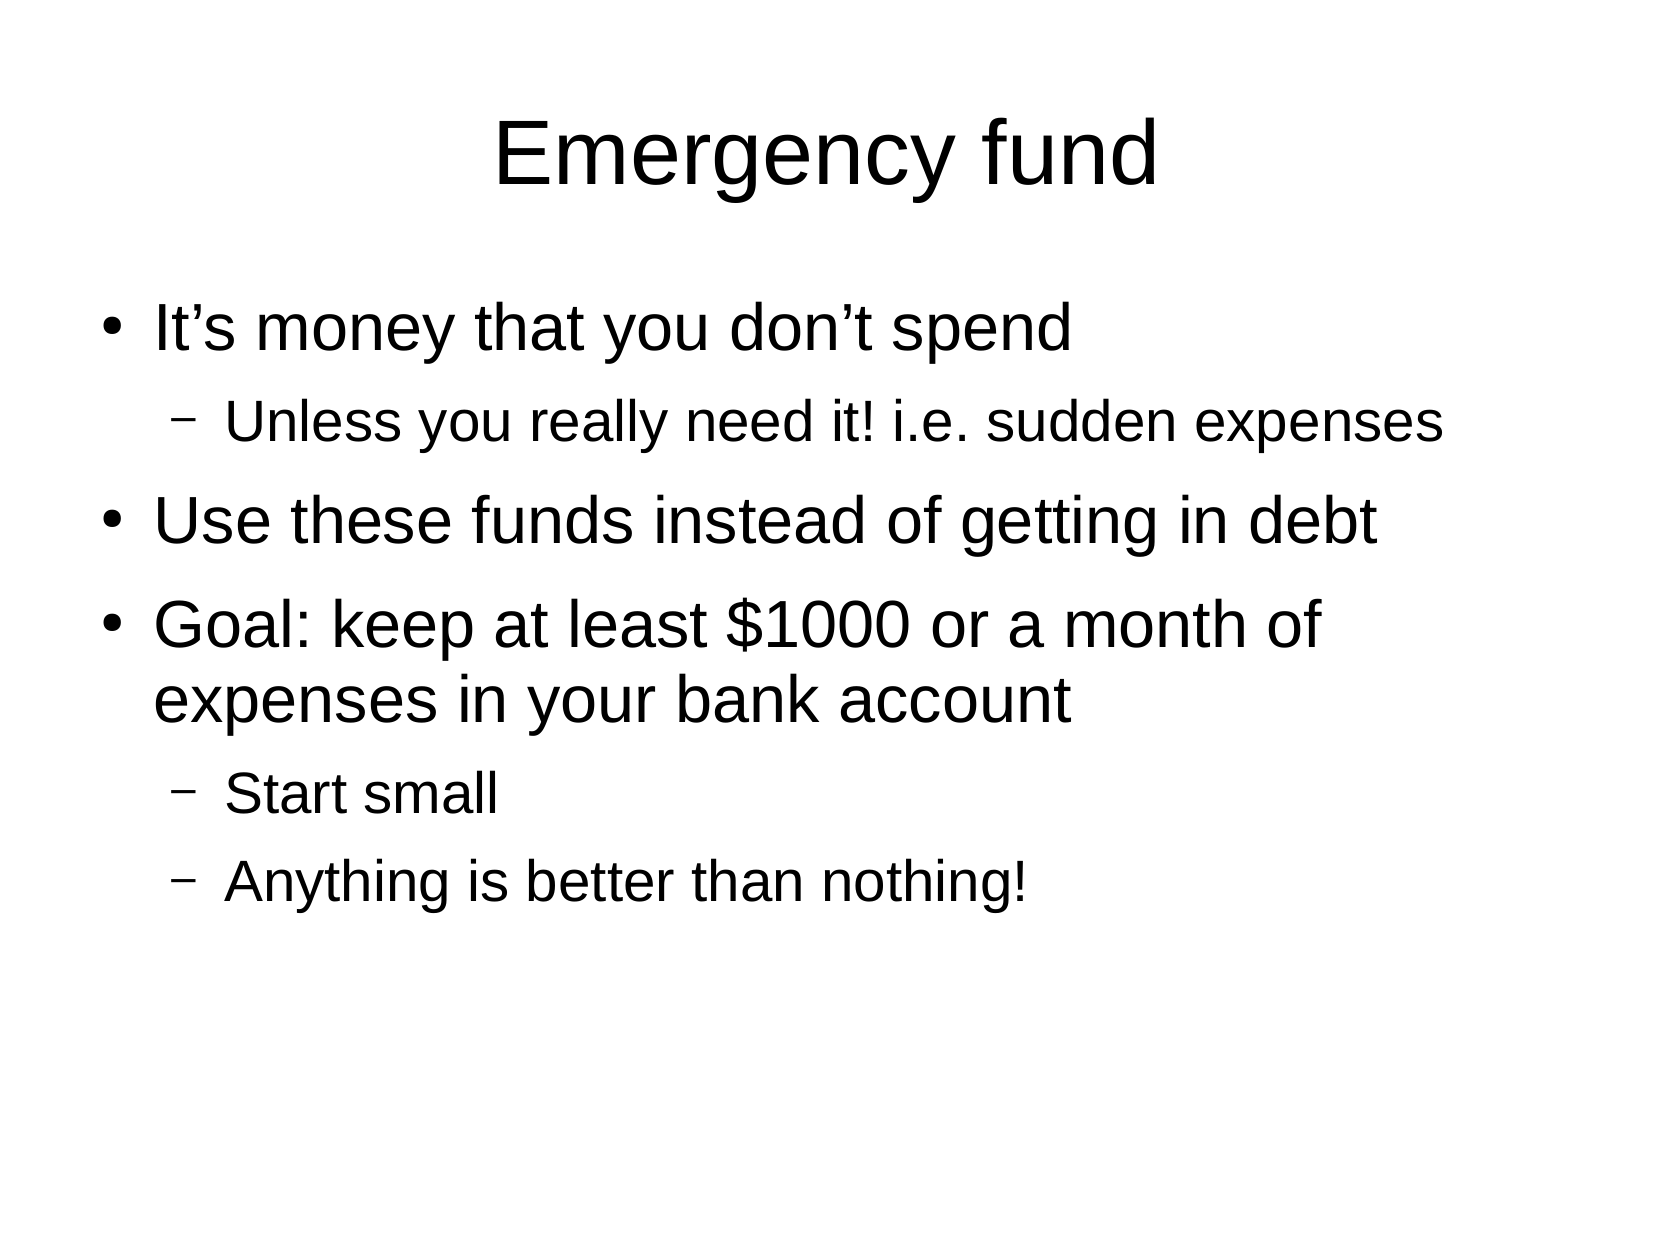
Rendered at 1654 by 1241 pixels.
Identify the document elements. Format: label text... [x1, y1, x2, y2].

list It’s money that you don’t spend Unless you really need it! i.e. sudden expenses Use these funds instead of getting in debt Goal: keep at least $1000 or a month of expenses in your bank account Start small Anything is better than nothing! [82, 290, 1571, 1010]
title Emergency fund [82, 49, 1571, 257]
